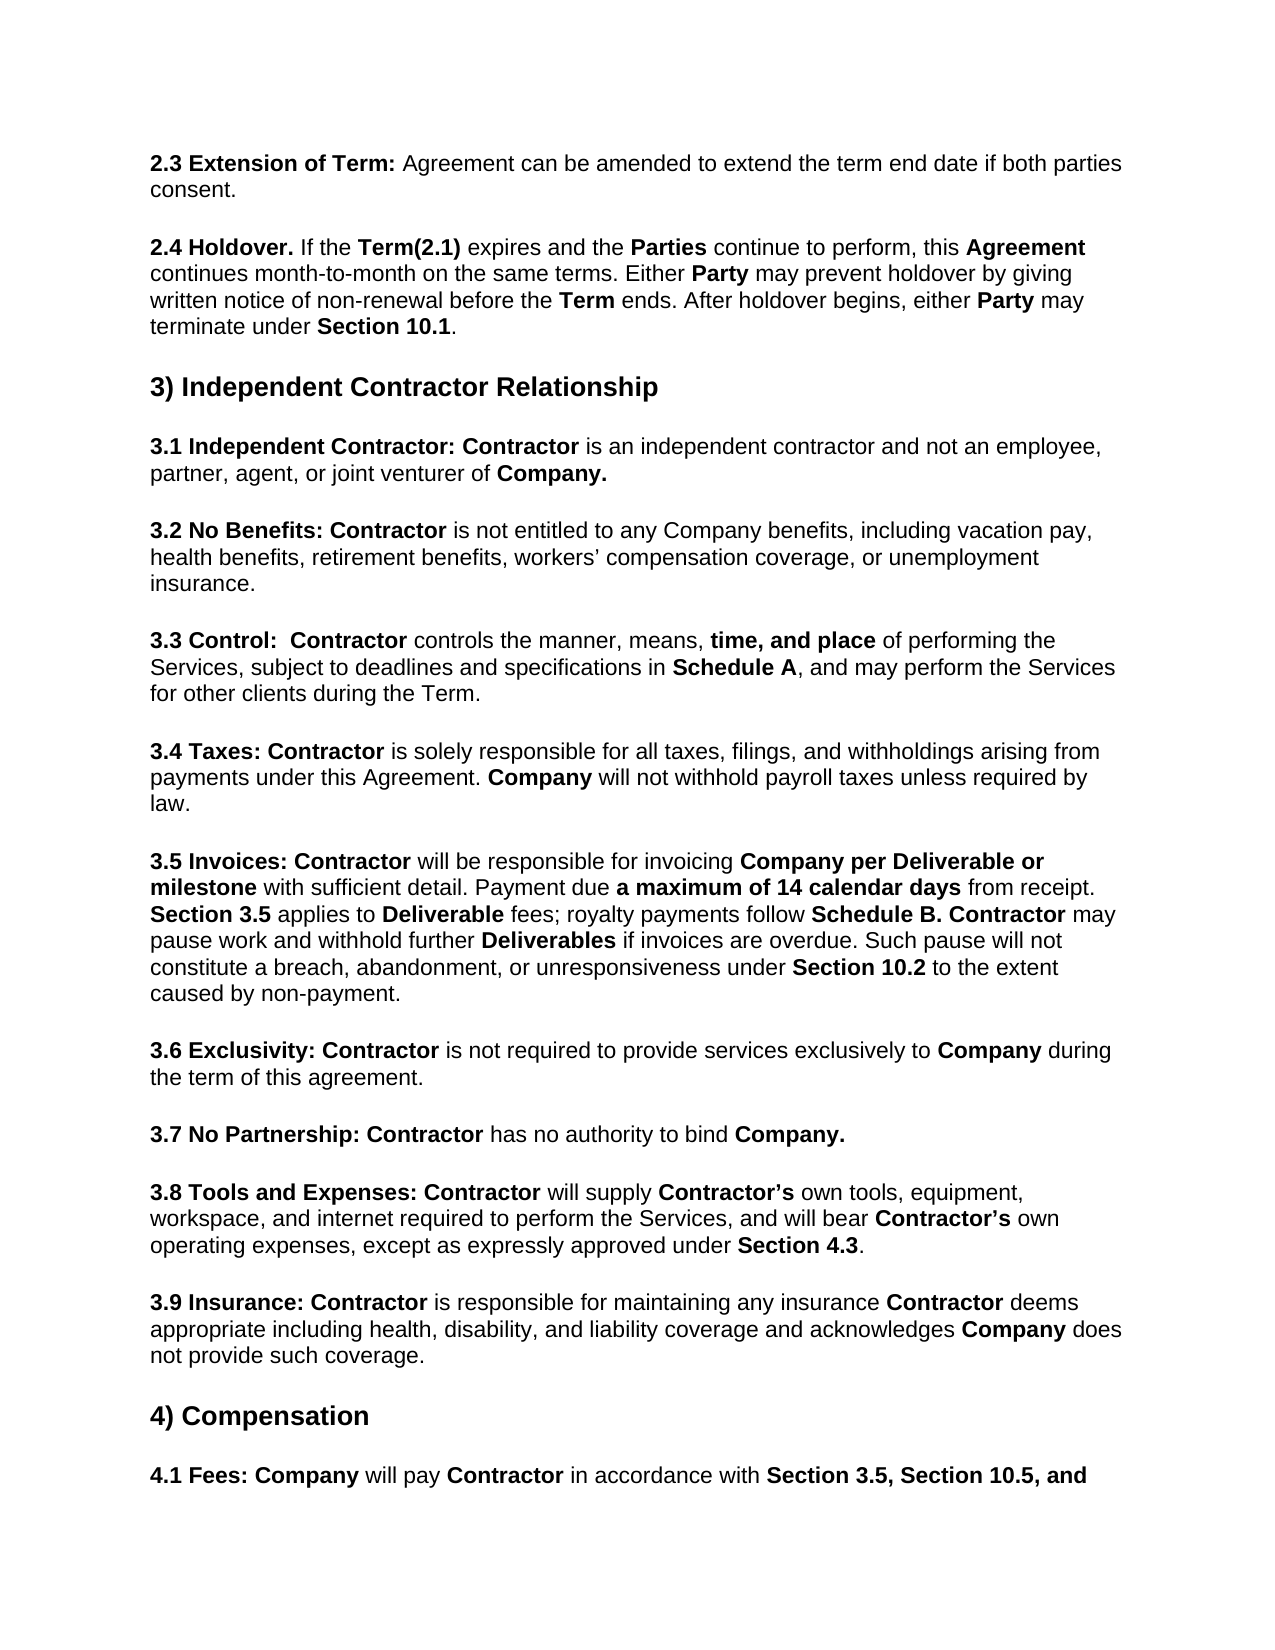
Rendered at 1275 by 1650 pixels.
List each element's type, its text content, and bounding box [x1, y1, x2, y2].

text 2.3 Extension of Term: Agreement can be amended to extend the term end date if both parties consent. [150, 150, 1125, 203]
subtitle 4) Compensation [150, 1399, 1125, 1431]
text 2.4 Holdover. If the Term(2.1) expires and the Parties continue to perform, this Agreement continues month-to-month on the same terms. Either Party may prevent holdover by giving written notice of non-renewal before the Term ends. After holdover begins, either Party may terminate under Section 10.1. [150, 234, 1125, 339]
text 3.9 Insurance: Contractor is responsible for maintaining any insurance Contractor deems appropriate including health, disability, and liability coverage and acknowledges Company does not provide such coverage. [150, 1289, 1125, 1368]
text 4.1 Fees: Company will pay Contractor in accordance with Section 3.5, Section 10.5, and [150, 1462, 1125, 1488]
text 3.2 No Benefits: Contractor is not entitled to any Company benefits, including vacation pay, health benefits, retirement benefits, workers’ compensation coverage, or unemployment insurance. [150, 517, 1125, 596]
text 3.3 Control: Contractor controls the manner, means, time, and place of performing the Services, subject to deadlines and specifications in Schedule A, and may perform the Services for other clients during the Term. [150, 627, 1125, 706]
subtitle 3) Independent Contractor Relationship [150, 371, 1125, 402]
text 3.1 Independent Contractor: Contractor is an independent contractor and not an employee, partner, agent, or joint venturer of Company. [150, 433, 1125, 486]
text 3.8 Tools and Expenses: Contractor will supply Contractor’s own tools, equipment, workspace, and internet required to perform the Services, and will bear Contractor’s own operating expenses, except as expressly approved under Section 4.3. [150, 1179, 1125, 1258]
text 3.6 Exclusivity: Contractor is not required to provide services exclusively to Company during the term of this agreement. [150, 1037, 1125, 1090]
text 3.5 Invoices: Contractor will be responsible for invoicing Company per Deliverable or milestone with sufficient detail. Payment due a maximum of 14 calendar days from receipt. Section 3.5 applies to Deliverable fees; royalty payments follow Schedule B. Contractor may pause work and withhold further Deliverables if invoices are overdue. Such pause will not constitute a breach, abandonment, or unresponsiveness under Section 10.2 to the extent caused by non-payment. [150, 848, 1125, 1006]
text 3.7 No Partnership: Contractor has no authority to bind Company. [150, 1121, 1125, 1148]
text 3.4 Taxes: Contractor is solely responsible for all taxes, filings, and withholdings arising from payments under this Agreement. Company will not withhold payroll taxes unless required by law. [150, 738, 1125, 817]
